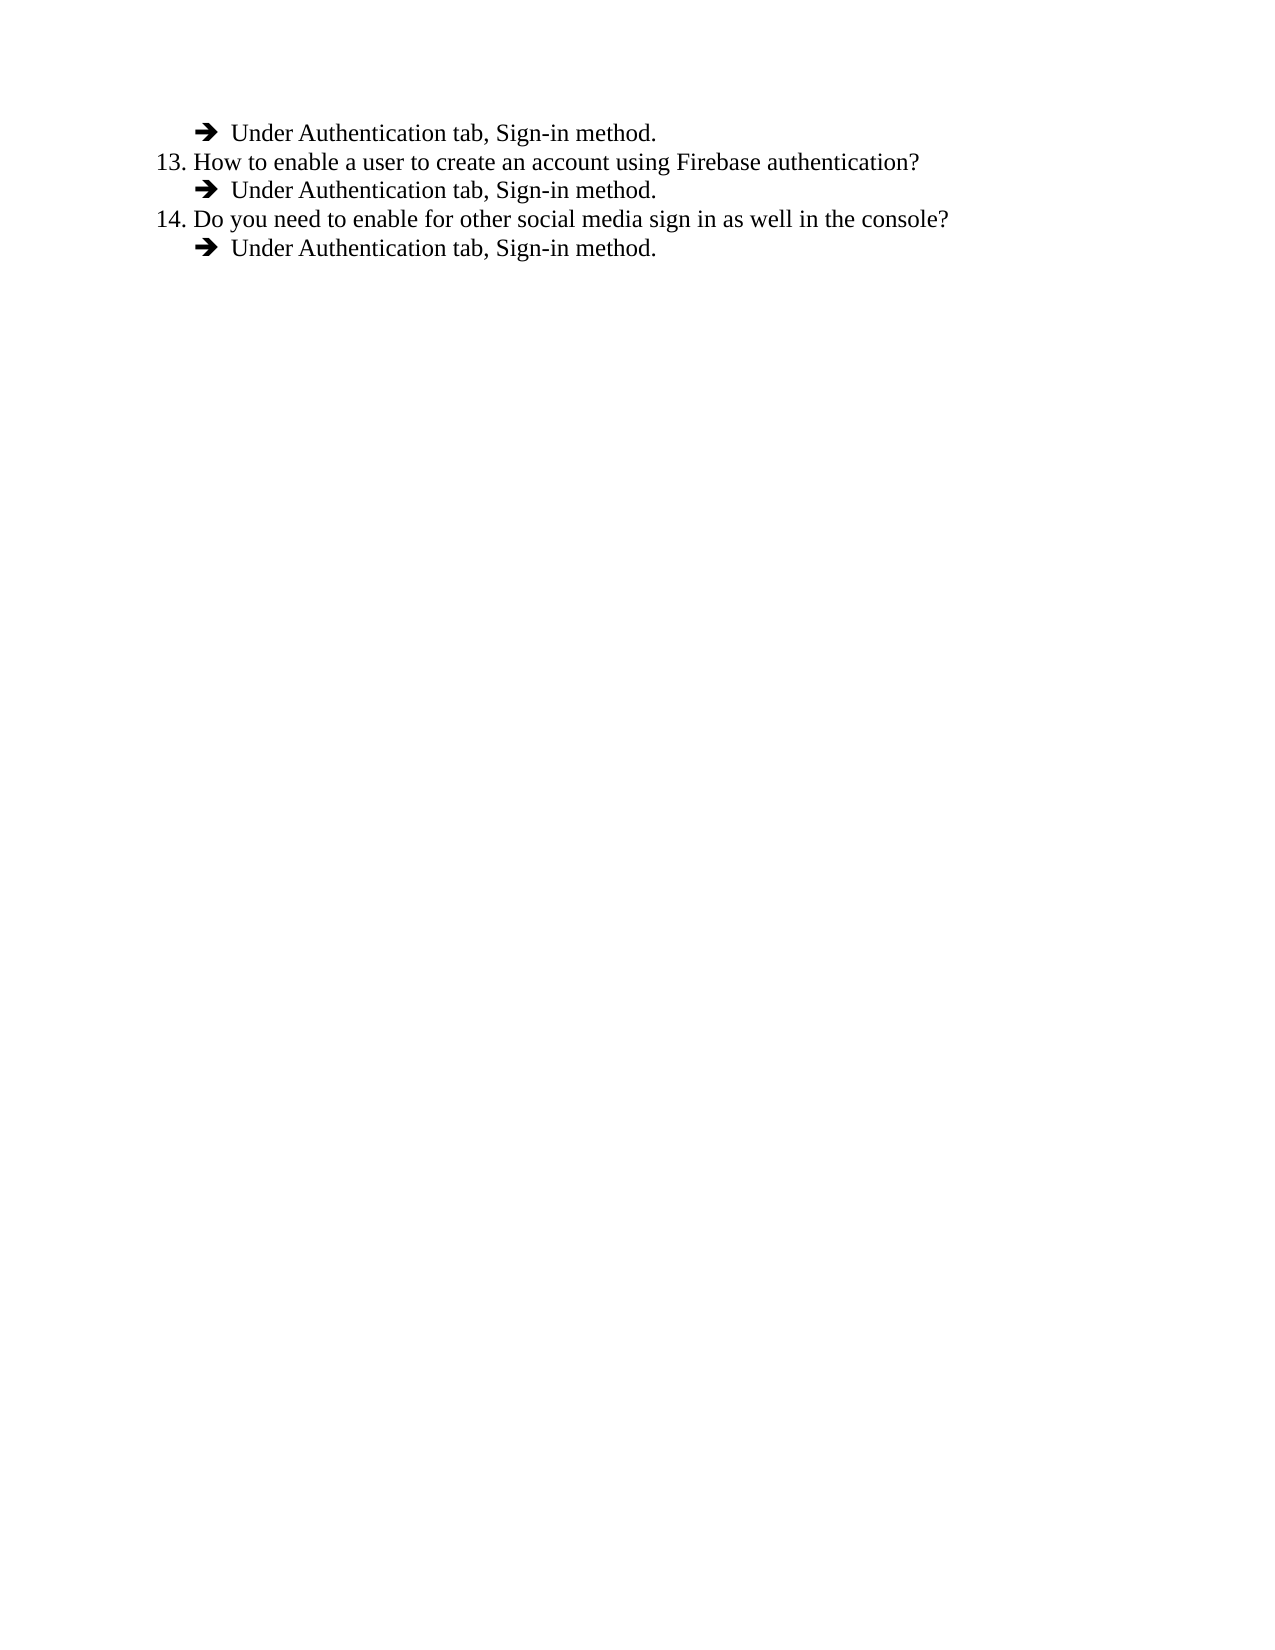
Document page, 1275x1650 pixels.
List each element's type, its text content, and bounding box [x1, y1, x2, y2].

list Under Authentication tab, Sign-in method. [193, 176, 1157, 204]
list Do you need to enable for other social media sign in as well in the console? [156, 204, 1157, 233]
list How to enable a user to create an account using Firebase authentication? [156, 147, 1157, 176]
list Under Authentication tab, Sign-in method. [193, 233, 1157, 262]
list Under Authentication tab, Sign-in method. [193, 118, 1157, 147]
